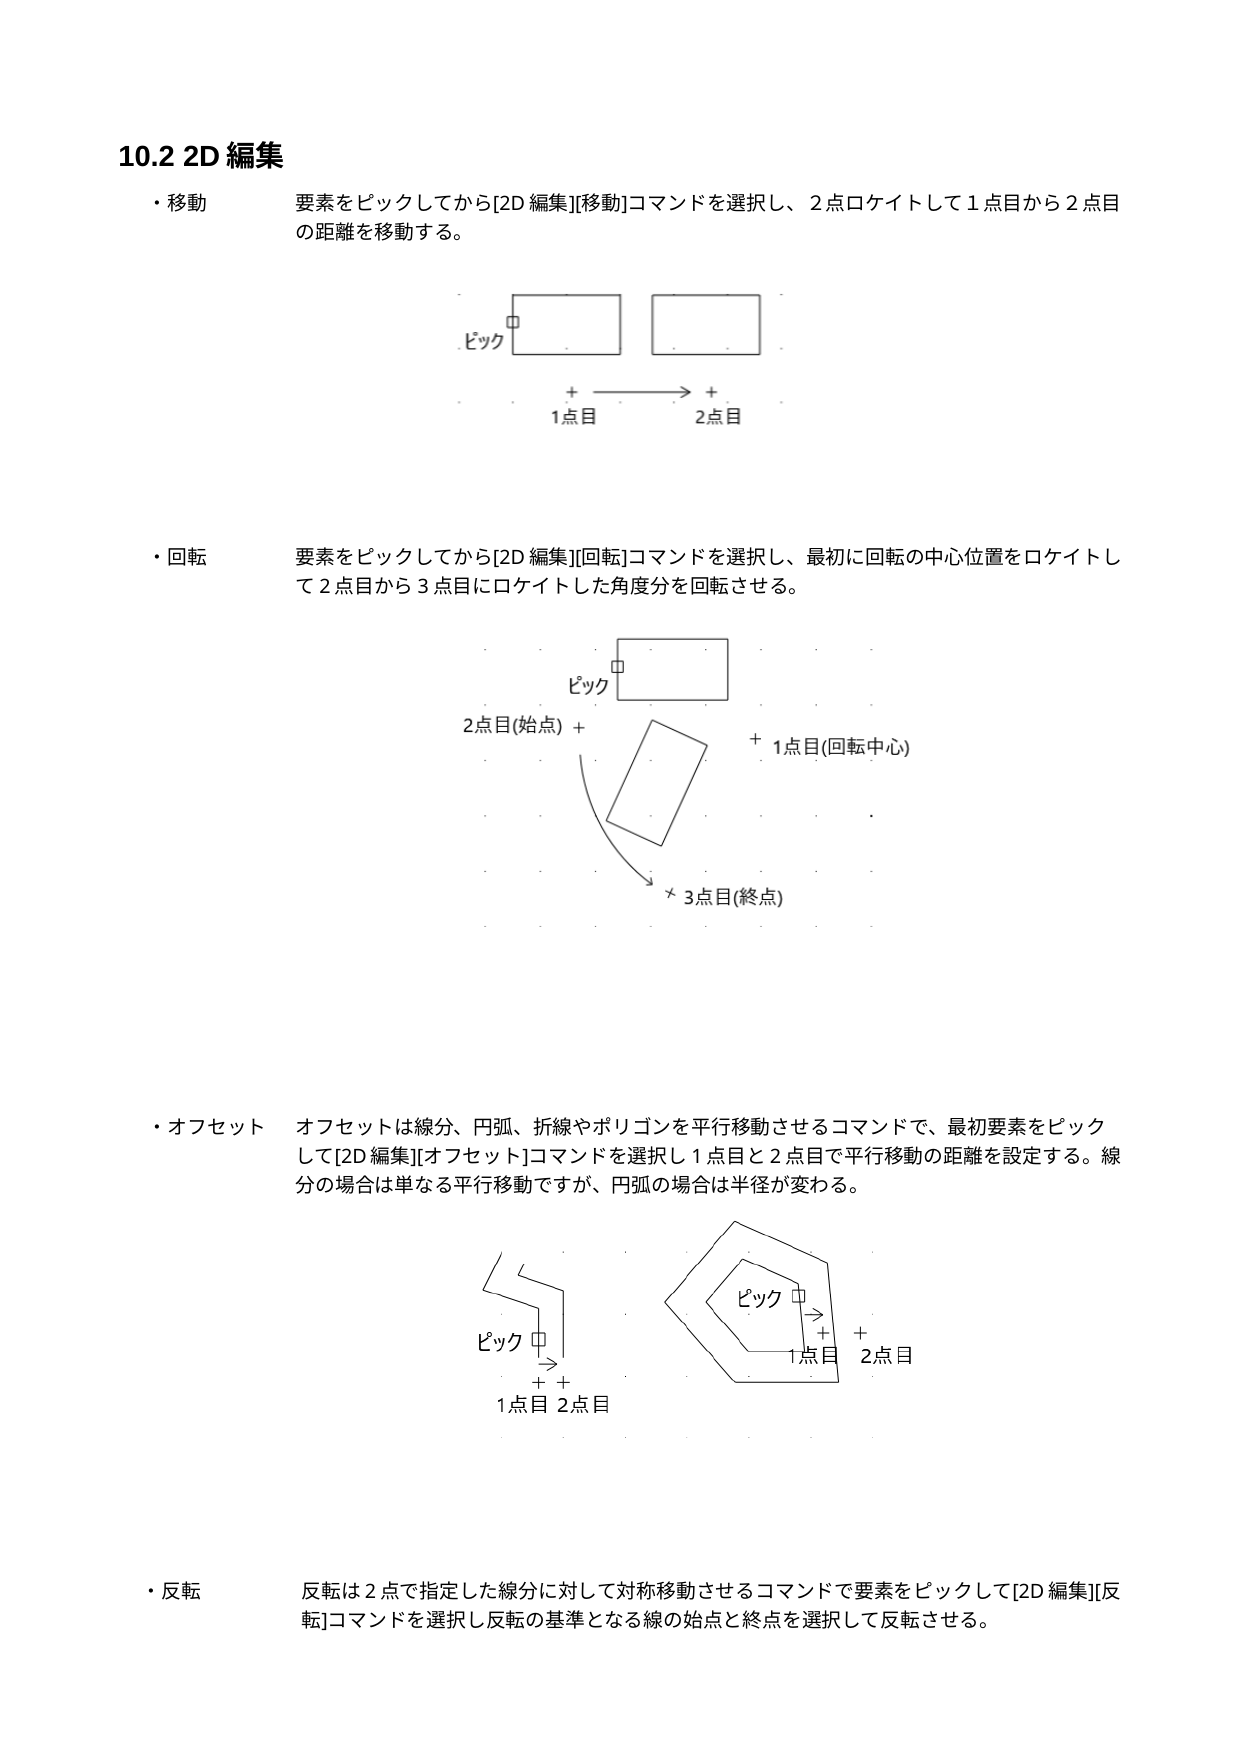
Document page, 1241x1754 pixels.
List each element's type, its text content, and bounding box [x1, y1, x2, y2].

subtitle 10.2 2D編集 [118, 133, 1122, 175]
picture [435, 617, 924, 927]
text ・回転 要素をピックしてから[2D編集][回転]コマンドを選択し、最初に回転の中心位置をロケイトして2点目から3点目にロケイトした角度分を回転させる。 [148, 542, 1122, 599]
text ・反転 反転は2点で指定した線分に対して対称移動させるコマンドで要素をピックして[2D編集][反転]コマンドを選択し反転の基準となる線の始点と終点を選択して反転させる。 [142, 1576, 1122, 1633]
text ・移動 要素をピックしてから[2D編集][移動]コマンドを選択し、２点ロケイトして１点目から２点目の距離を移動する。 [148, 187, 1122, 245]
picture [475, 1207, 925, 1438]
text ・オフセット オフセットは線分、円弧、折線やポリゴンを平行移動させるコマンドで、最初要素をピックして[2D編集][オフセット]コマンドを選択し1点目と2点目で平行移動の距離を設定する。線分の場合は単なる平行移動ですが、円弧の場合は半径が変わる。 [148, 1112, 1122, 1198]
picture [452, 271, 788, 443]
